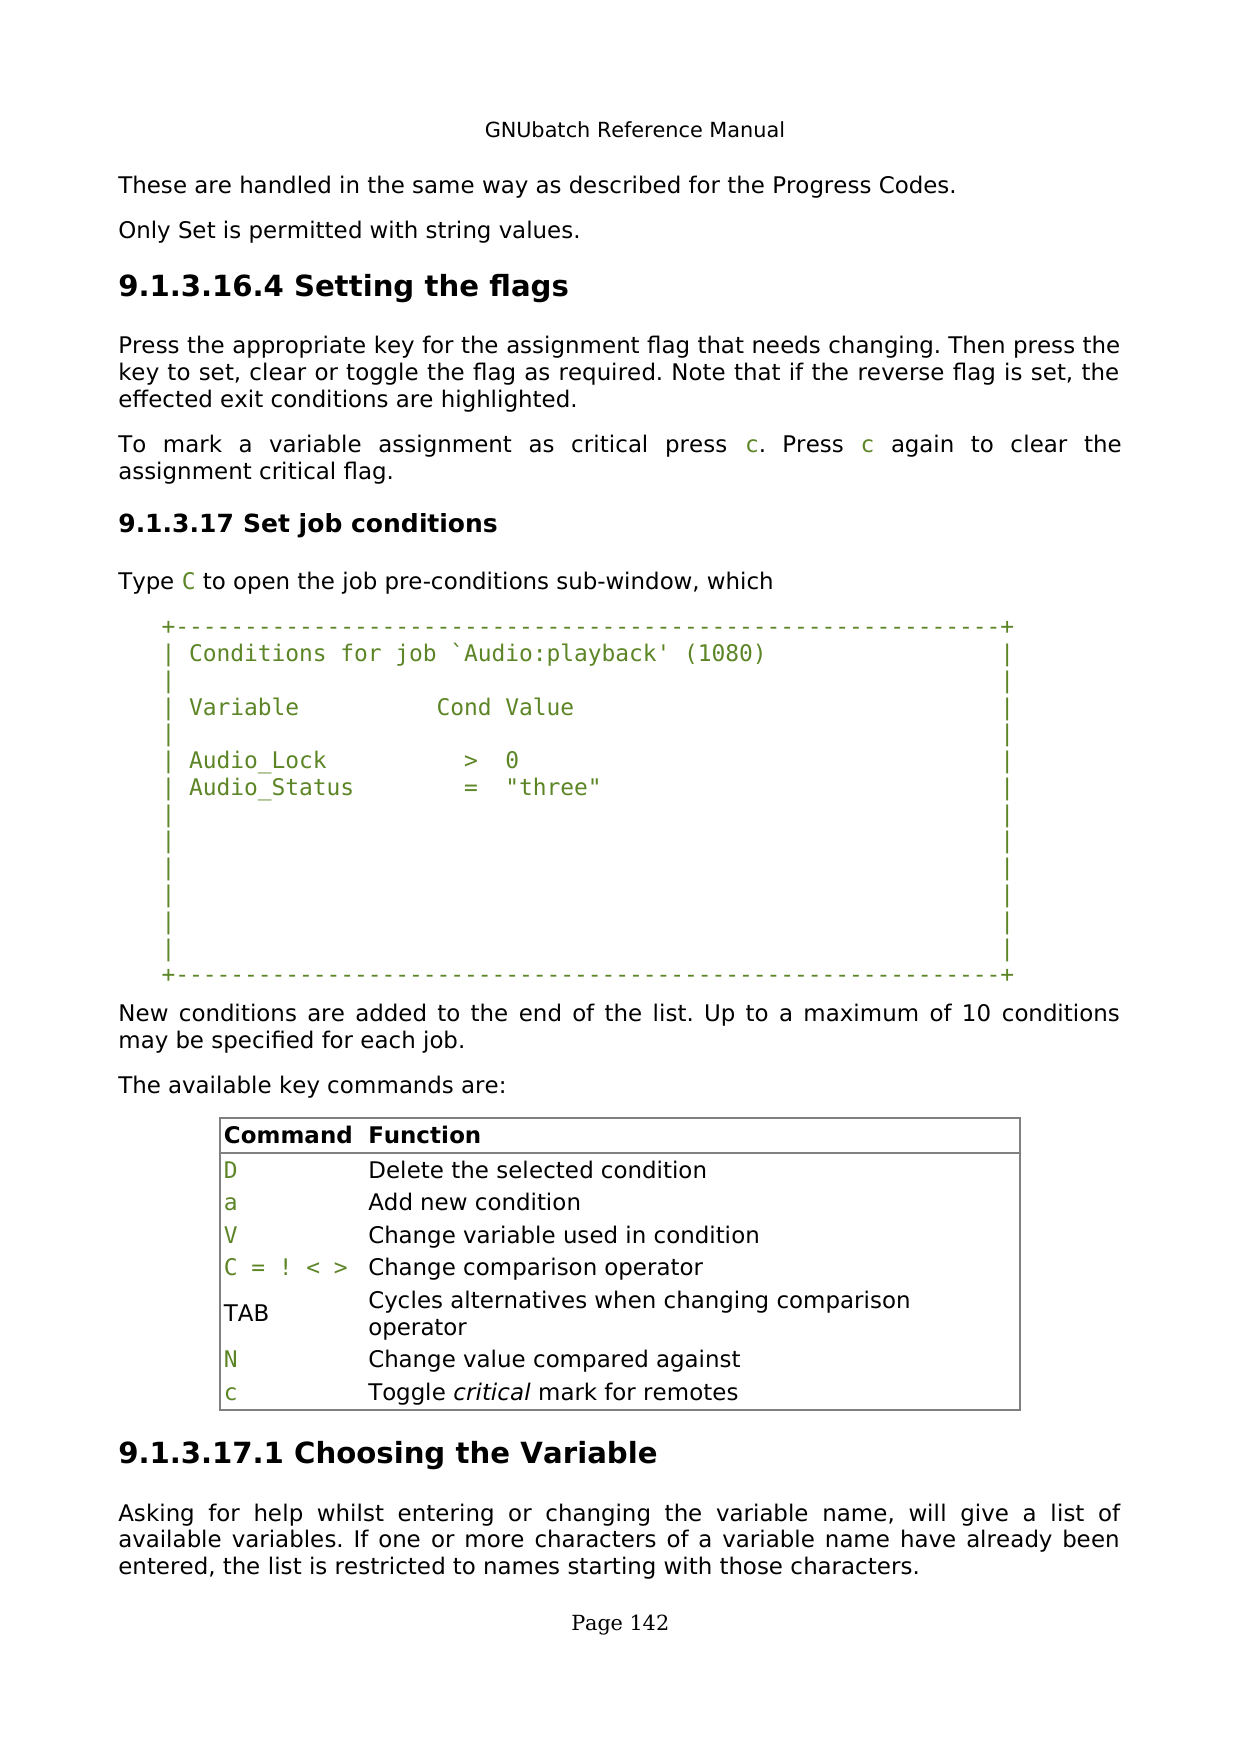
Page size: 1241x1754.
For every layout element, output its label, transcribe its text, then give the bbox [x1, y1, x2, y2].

table_cell Change comparison operator [365, 1252, 1019, 1284]
table_cell Cycles alternatives when changing comparison operator [365, 1284, 1019, 1344]
subtitle Set job conditions [118, 510, 1122, 539]
table_cell C = ! < > [221, 1252, 365, 1284]
table_cell Change variable used in condition [365, 1219, 1019, 1252]
table_cell Toggle critical mark for remotes [365, 1376, 1019, 1409]
table_header Command [221, 1119, 365, 1152]
text The available key commands are: [118, 1072, 1122, 1099]
text | | [148, 881, 1122, 908]
text +------------------------------------------------------------+ [148, 962, 1122, 988]
text | | [148, 908, 1122, 935]
text Type C to open the job pre-conditions sub-window, which [118, 568, 1122, 595]
text | | [148, 721, 1122, 747]
text New conditions are added to the end of the list. Up to a maximum of 10 conditions may be specified for each job. [118, 1000, 1122, 1054]
table_cell c [221, 1376, 365, 1409]
subtitle Choosing the Variable [118, 1436, 1122, 1470]
table_cell Add new condition [365, 1186, 1019, 1219]
text | | [148, 828, 1122, 854]
table_cell V [221, 1219, 365, 1252]
table_cell D [221, 1154, 365, 1186]
table_cell a [221, 1186, 365, 1219]
text | | [148, 935, 1122, 962]
text | Audio_Lock > 0 | [148, 747, 1122, 774]
table_cell TAB [221, 1284, 365, 1344]
table_cell Change value compared against [365, 1344, 1019, 1376]
subtitle Setting the flags [118, 269, 1122, 303]
text | | [148, 854, 1122, 881]
text To mark a variable assignment as critical press c. Press c again to clear the assignment critical flag. [118, 431, 1122, 485]
table_cell N [221, 1344, 365, 1376]
text | Audio_Status = "three" | [148, 774, 1122, 801]
text These are handled in the same way as described for the Progress Codes. [118, 172, 1122, 199]
text Only Set is permitted with string values. [118, 217, 1122, 244]
text | | [148, 667, 1122, 694]
text Asking for help whilst entering or changing the variable name, will give a list of available variables. If one or more characters of a variable name have already been entered, the list is restricted to names starting with those characters. [118, 1500, 1122, 1580]
table_header Function [365, 1119, 1019, 1152]
text | | [148, 801, 1122, 828]
text | Variable Cond Value | [148, 694, 1122, 721]
text | Conditions for job `Audio:playback' (1080) | [148, 640, 1122, 667]
text +------------------------------------------------------------+ [148, 613, 1122, 640]
text Press the appropriate key for the assignment flag that needs changing. Then press the key to set, clear or toggle the flag as required. Note that if the reverse flag is set, the effected exit conditions are highlighted. [118, 332, 1122, 413]
table_cell Delete the selected condition [365, 1154, 1019, 1186]
